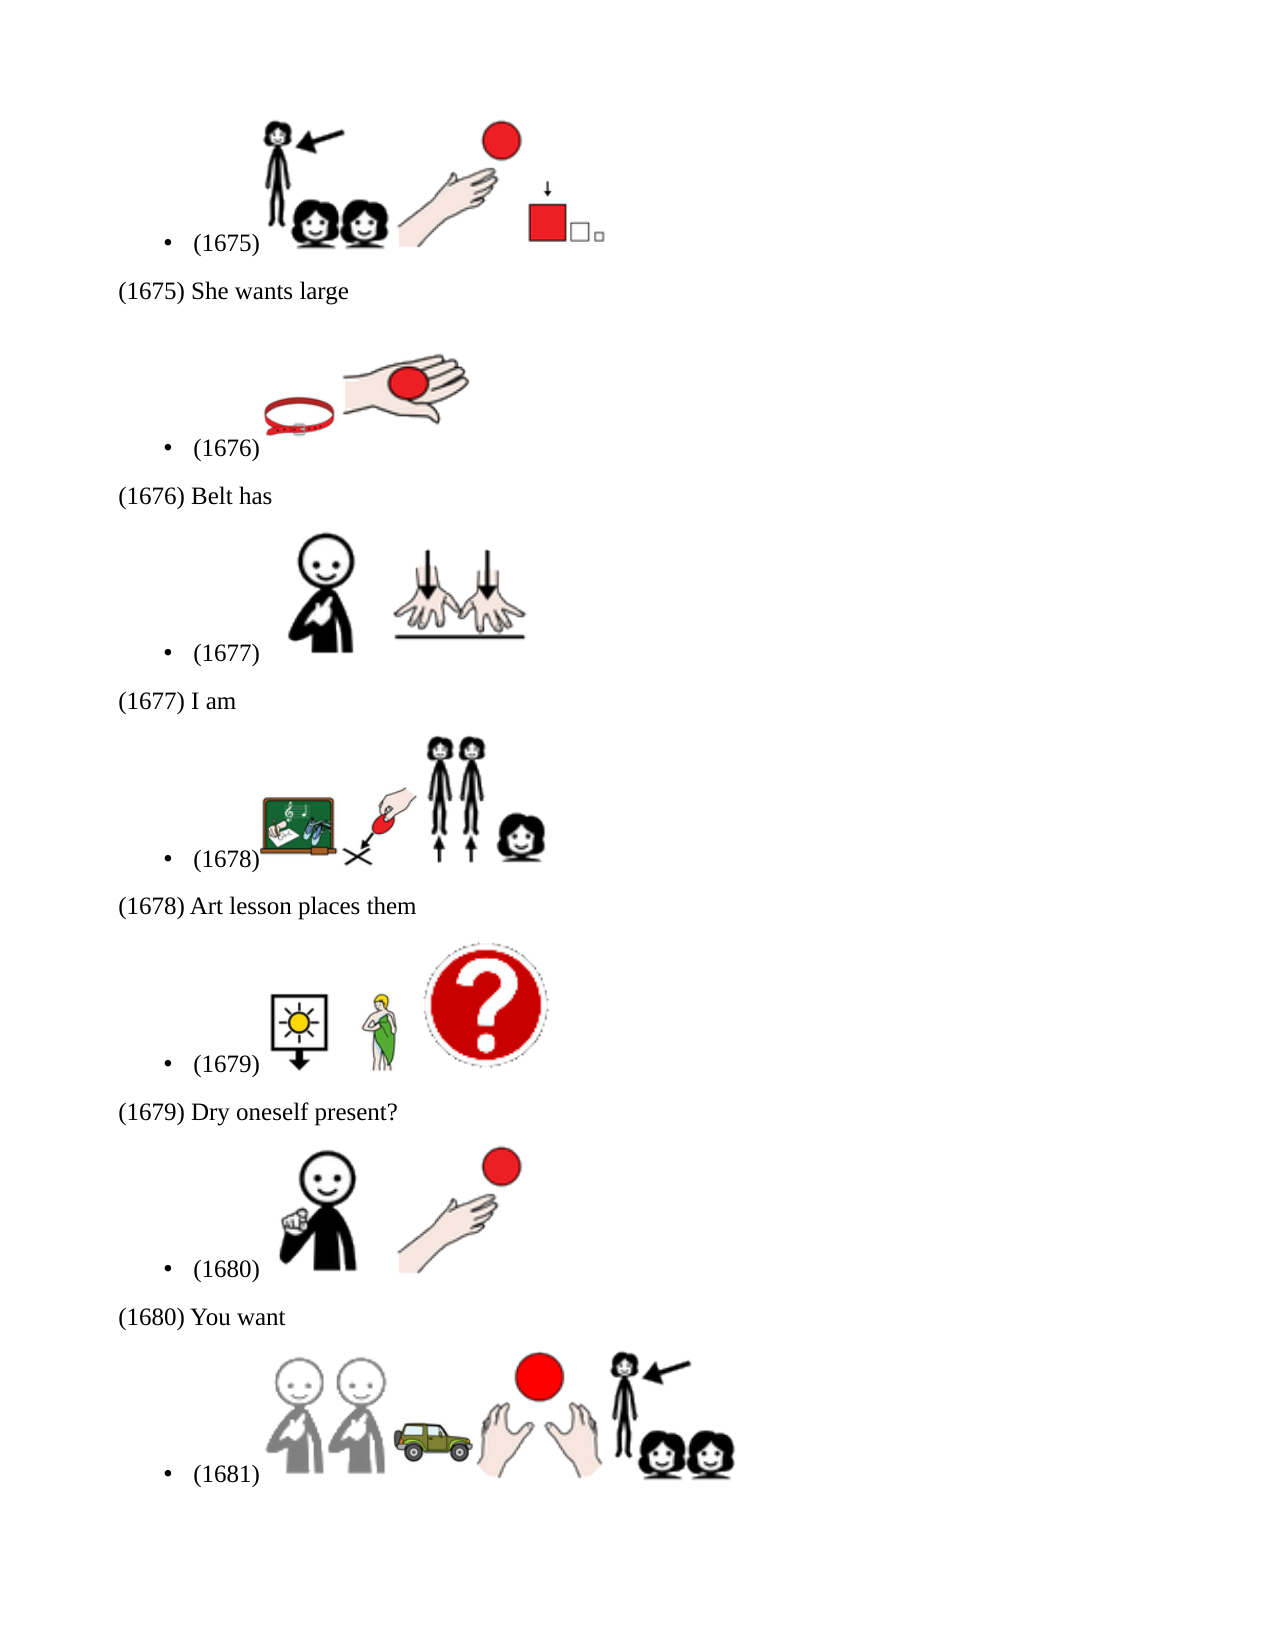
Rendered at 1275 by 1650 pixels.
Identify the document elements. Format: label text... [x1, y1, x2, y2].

picture [259, 938, 554, 1073]
picture [259, 1349, 740, 1483]
text (1675) She wants large [118, 276, 1157, 304]
picture [259, 528, 527, 662]
list (1677) [164, 636, 1157, 667]
text (1680) You want [118, 1302, 1157, 1331]
picture [259, 323, 474, 457]
text (1677) I am [118, 686, 1157, 715]
picture [259, 1144, 527, 1278]
picture [259, 733, 554, 867]
text (1676) Belt has [118, 481, 1157, 510]
text (1679) Dry oneself present? [118, 1097, 1157, 1125]
picture [259, 118, 607, 252]
list (1681) [164, 1456, 1157, 1488]
list (1678) [164, 841, 1157, 872]
list (1675) [164, 225, 1157, 257]
text (1678) Art lesson places them [118, 891, 1157, 920]
list (1679) [164, 1046, 1157, 1078]
list (1676) [164, 430, 1157, 462]
list (1680) [164, 1251, 1157, 1283]
